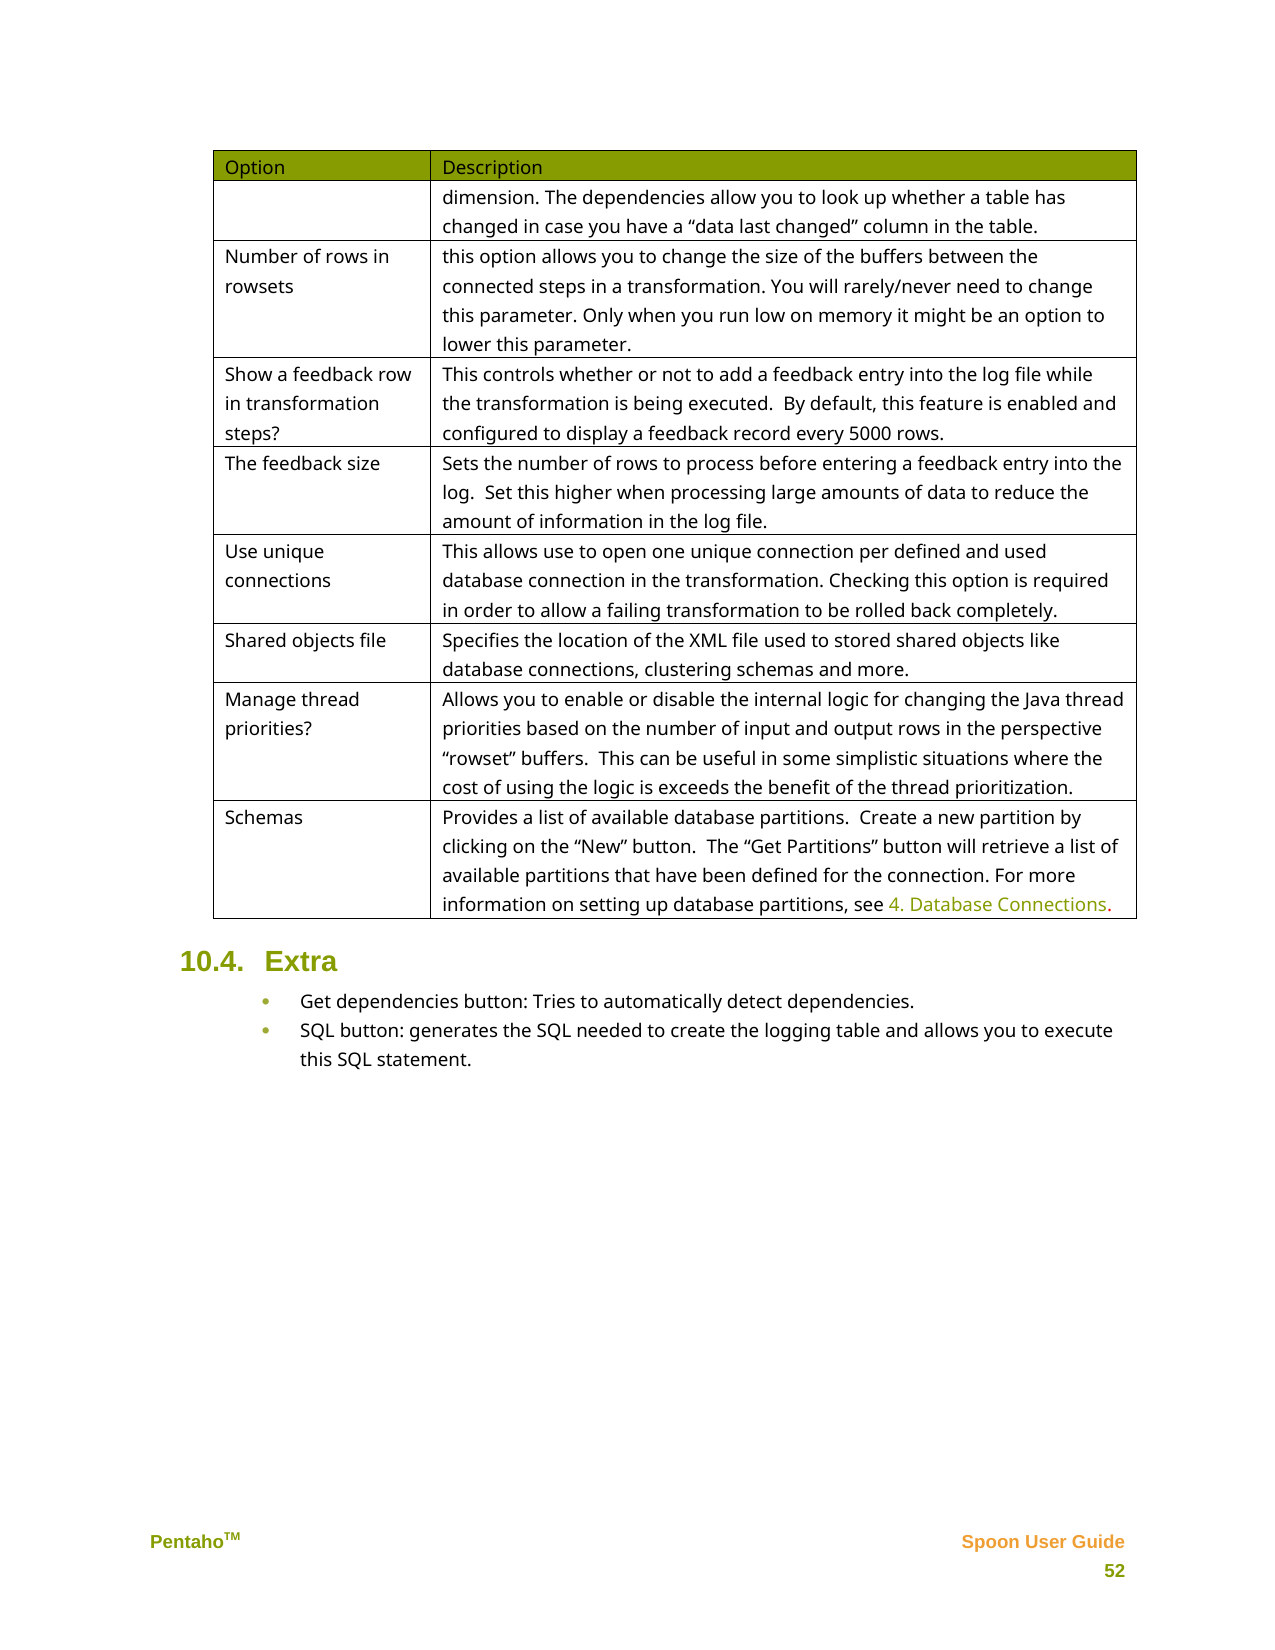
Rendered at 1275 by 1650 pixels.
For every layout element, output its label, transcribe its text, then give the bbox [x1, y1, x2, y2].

table_cell Manage thread priorities? [214, 683, 430, 800]
table_cell dimension. The dependencies allow you to look up whether a table has changed in case you have a “data last changed” column in the table. [431, 181, 1136, 239]
table_cell This controls whether or not to add a feedback entry into the log file while the transformation is being executed. By default, this feature is enabled and configured to display a feedback record every 5000 rows. [431, 358, 1136, 446]
list SQL button: generates the SQL needed to create the logging table and allows you to execute this SQL statement. [262, 1014, 1125, 1072]
table_cell Schemas [214, 801, 430, 918]
table_cell The feedback size [214, 447, 430, 534]
table_cell Number of rows in rowsets [214, 241, 430, 357]
table_cell Provides a list of available database partitions. Create a new partition by clicking on the “New” button. The “Get Partitions” button will retrieve a list of available partitions that have been defined for the connection. For more information on setting up database partitions, see 4. Database Connections. [431, 801, 1136, 918]
table_header Description [431, 151, 1136, 180]
list Get dependencies button: Tries to automatically detect dependencies. [262, 985, 1125, 1014]
table_cell [214, 181, 430, 239]
table_cell Shared objects file [214, 624, 430, 682]
table_cell Specifies the location of the XML file used to stored shared objects like database connections, clustering schemas and more. [431, 624, 1136, 682]
table_cell Sets the number of rows to process before entering a feedback entry into the log. Set this higher when processing large amounts of data to reduce the amount of information in the log file. [431, 447, 1136, 534]
table_cell Use unique connections [214, 535, 430, 623]
table_header Option [214, 151, 430, 180]
table_cell This allows use to open one unique connection per defined and used database connection in the transformation. Checking this option is required in order to allow a failing transformation to be rolled back completely. [431, 535, 1136, 623]
table_cell this option allows you to change the size of the buffers between the connected steps in a transformation. You will rarely/never need to change this parameter. Only when you run low on memory it might be an option to lower this parameter. [431, 241, 1136, 357]
table_cell Allows you to enable or disable the internal logic for changing the Java thread priorities based on the number of input and output rows in the perspective “rowset” buffers. This can be useful in some simplistic situations where the cost of using the logic is exceeds the benefit of the thread prioritization. [431, 683, 1136, 800]
table_cell Show a feedback row in transformation steps? [214, 358, 430, 446]
subtitle Extra [179, 944, 1125, 978]
